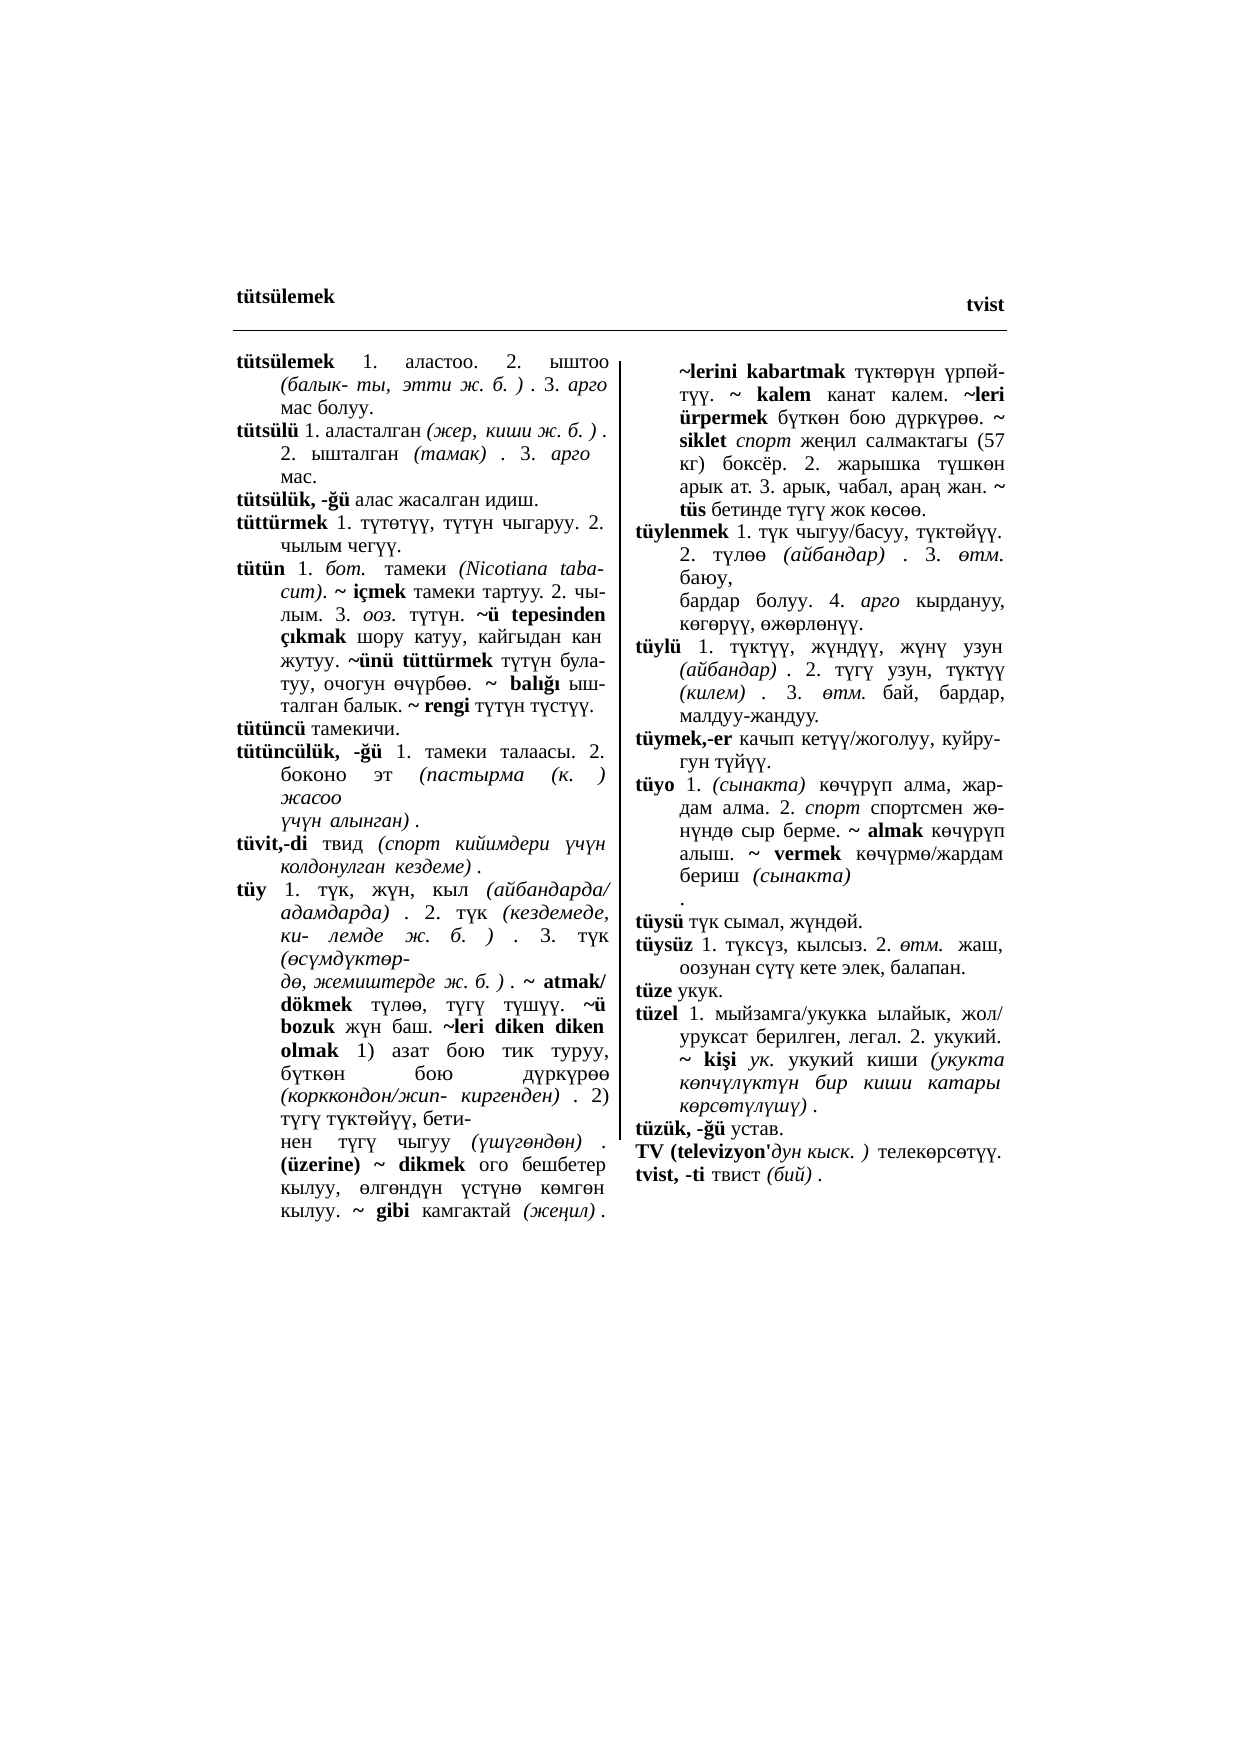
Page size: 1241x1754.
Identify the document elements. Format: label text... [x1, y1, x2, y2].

text үчүн алынган) . [280, 809, 420, 832]
text tvist, -ti твист (бий) . [635, 1163, 961, 1186]
text кылуу. ~ gibi камгактай (жеңил) . [280, 1199, 606, 1222]
text cum). ~ içmek тамеки тартуу. 2. чы- лым. 3. ооз. түтүн. ~ü tepesinden çıkmak шору катуу, кайгыдан кан [280, 580, 606, 648]
text tüysüz 1. түксүз, кылсыз. 2. өтм. жаш, [635, 933, 1065, 956]
text tütsülemek 1. аластоо. 2. ыштоо (балык- ты, этти ж. б. ) . 3. арго мас болуу. [236, 350, 609, 419]
text көрсөтүлүшү) . [679, 1094, 819, 1117]
text tüyo 1. (сынакта) көчүрүп алма, жар- [635, 773, 1011, 796]
text tüymek,-er качып кетүү/жоголуу, куйру- гун түйүү. [635, 727, 1029, 773]
text tüy 1. түк, жүн, кыл (айбандарда/ адамдарда) . 2. түк (кездемеде, ки- лемде ж. б. ) . 3. түк (өсүмдүктөр- [236, 878, 609, 970]
text дам алма. 2. спорт спортсмен жө- нүндө сыр берме. ~ almak көчүрүп алыш. ~ vermek көчүрмө/жардам [679, 796, 1005, 864]
text ~lerini kabartmak түктөрүн үрпөй- түү. ~ kalem канат калем. ~leri ürpermek бүткөн бою дүркүрөө. ~ siklet спорт жеңил салмактагы (57 кг) боксёр. 2. жарышка түшкөн арык ат. 3. арык, чабал, араң жан. ~ tüs бетинде түгү жок көсөө. [679, 359, 1005, 521]
text TV (televizyon'дун кыск. ) телекөрсөтүү. [635, 1140, 1038, 1163]
text tüysü түк сымал, жүндөй. [635, 910, 1065, 933]
text (айбандар) . 2. түгү узун, түктүү (килем) . 3. өтм. бай, бардар, малдуу-жандуу. [679, 658, 1005, 727]
text чылым чегүү. [280, 534, 402, 557]
text tüvit,-di твид (спорт кийимдери үчүн колдонулган кездеме) . [236, 832, 606, 878]
text tütüncü тамекичи. [236, 717, 609, 740]
text tütsülük, -ğü алас жасалган идиш. [236, 488, 609, 511]
text 2. түлөө (айбандар) . 3. өтм. баюу, [679, 543, 1005, 589]
text tütüncülük, -ğü 1. тамеки талаасы. 2. [236, 740, 609, 763]
text дө, жемиштерде ж. б. ) . ~ atmak/ dökmek түлөө, түгү түшүү. ~ü bozuk жүн баш. ~leri diken diken [280, 970, 606, 1038]
text tüzel 1. мыйзамга/укукка ылайык, жол/ [635, 1002, 1065, 1025]
text tüzük, -ğü устав. [635, 1117, 1065, 1140]
text ~ kişi ук. укукий киши (укукта көпчүлүктүн бир киши катары [679, 1048, 1005, 1094]
text tüylü 1. түктүү, жүндүү, жүнү узун [635, 635, 1038, 658]
text tütsülemek [236, 284, 335, 308]
text tüttürmek 1. түтөтүү, түтүн чыгаруу. 2. [236, 511, 609, 534]
text бериш (сынакта) . [679, 864, 850, 910]
text olmak 1) азат бою тик туруу, бүткөн бою дүркүрөө (корккондон/жип- киргенден) . 2) түгү түктөйүү, бети- [280, 1039, 609, 1130]
text жутуу. ~ünü tüttürmek түтүн була- туу, очогун өчүрбөө. ~ balığı ыш- талган балык. ~ rengi түтүн түстүү. [280, 649, 606, 717]
text tüze укук. [635, 979, 1065, 1002]
text tütsülü 1. аласталган (жер, киши ж. б. ) . [236, 419, 609, 442]
text боконо эт (пастырма (к. ) жасоо [280, 763, 606, 809]
text tütün 1. бот. тамеки (Nicotiana taba- [236, 557, 609, 580]
text бардар болуу. 4. арго кырдануу, көгөрүү, өжөрлөнүү. [679, 589, 1005, 635]
text оозунан сүтү кете элек, балапан. [679, 956, 969, 979]
text 2. ышталган (тамак) . 3. арго мас. [280, 442, 590, 488]
text tvist [906, 292, 1065, 316]
text уруксат берилген, легал. 2. укукий. [679, 1025, 1004, 1048]
text tüylenmek 1. түк чыгуу/басуу, түктөйүү. [635, 521, 1065, 543]
text нен түгү чыгуу (үшүгөндөн) . (üzerine) ~ dikmek ого бешбетер кылуу, өлгөндүн үстүнө көмгөн [280, 1130, 606, 1199]
